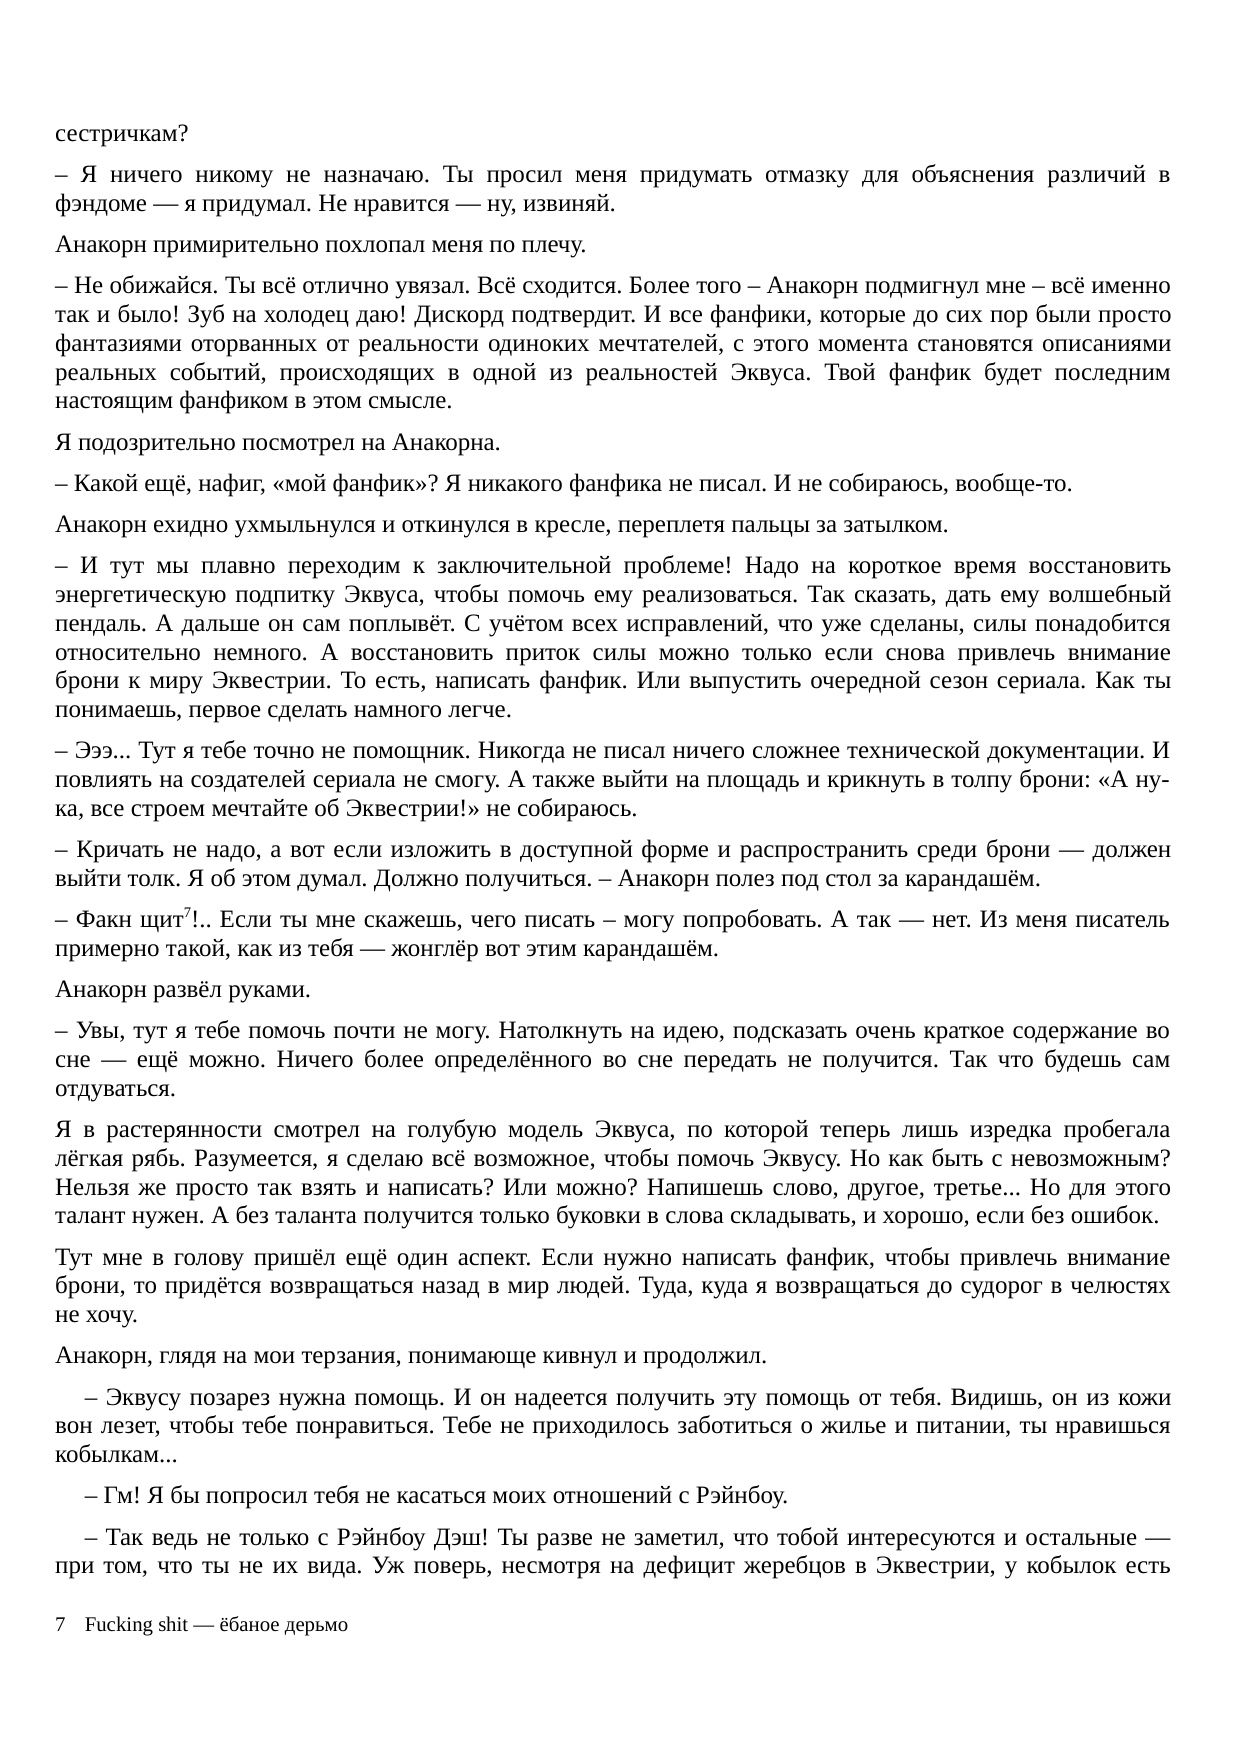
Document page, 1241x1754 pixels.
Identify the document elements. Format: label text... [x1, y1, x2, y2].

text – Не обижайся. Ты всё отлично увязал. Всё сходится. Более того – Анакорн подмигнул мне – всё именно так и было! Зуб на холодец даю! Дискорд подтвердит. И все фанфики, которые до сих пор были просто фантазиями оторванных от реальности одиноких мечтателей, с этого момента становятся описаниями реальных событий, происходящих в одной из реальностей Эквуса. Твой фанфик будет последним настоящим фанфиком в этом смысле. [55, 271, 1172, 414]
text – Факн щит!.. Если ты мне скажешь, чего писать – могу попробовать. А так — нет. Из меня писатель примерно такой, как из тебя — жонглёр вот этим карандашём. [55, 904, 1172, 962]
text – Какой ещё, нафиг, «мой фанфик»? Я никакого фанфика не писал. И не собираюсь, вообще-то. [55, 468, 1172, 497]
text – Эээ... Тут я тебе точно не помощник. Никогда не писал ничего сложнее технической документации. И повлиять на создателей сериала не смогу. А также выйти на площадь и крикнуть в толпу брони: «А ну-ка, все строем мечтайте об Эквестрии!» не собираюсь. [55, 736, 1172, 822]
text Анакорн, глядя на мои терзания, понимающе кивнул и продолжил. [55, 1341, 1172, 1369]
text – Кричать не надо, а вот если изложить в доступной форме и распространить среди брони — должен выйти толк. Я об этом думал. Должно получиться. – Анакорн полез под стол за карандашём. [55, 834, 1172, 892]
text Анакорн развёл руками. [55, 974, 1172, 1003]
text – Увы, тут я тебе помочь почти не могу. Натолкнуть на идею, подсказать очень краткое содержание во сне — ещё можно. Ничего более определённого во сне передать не получится. Так что будешь сам отдуваться. [55, 1016, 1172, 1102]
text Анакорн примирительно похлопал меня по плечу. [55, 229, 1172, 258]
text – И тут мы плавно переходим к заключительной проблеме! Надо на короткое время восстановить энергетическую подпитку Эквуса, чтобы помочь ему реализоваться. Так сказать, дать ему волшебный пендаль. А дальше он сам поплывёт. С учётом всех исправлений, что уже сделаны, силы понадобится относительно немного. А восстановить приток силы можно только если снова привлечь внимание брони к миру Эквестрии. То есть, написать фанфик. Или выпустить очередной сезон сериала. Как ты понимаешь, первое сделать намного легче. [55, 551, 1172, 723]
text Тут мне в голову пришёл ещё один аспект. Если нужно написать фанфик, чтобы привлечь внимание брони, то придётся возвращаться назад в мир людей. Туда, куда я возвращаться до судорог в челюстях не хочу. [55, 1242, 1172, 1328]
text – Гм! Я бы попросил тебя не касаться моих отношений с Рэйнбоу. [55, 1481, 1172, 1509]
text сестричкам? [55, 118, 1172, 147]
text – Я ничего никому не назначаю. Ты просил меня придумать отмазку для объяснения различий в фэндоме — я придумал. Не нравится — ну, извиняй. [55, 159, 1172, 217]
text Fucking shit — ёбаное дерьмо [55, 1612, 1172, 1636]
text Я подозрительно посмотрел на Анакорна. [55, 427, 1172, 456]
text – Эквусу позарез нужна помощь. И он надеется получить эту помощь от тебя. Видишь, он из кожи вон лезет, чтобы тебе понравиться. Тебе не приходилось заботиться о жилье и питании, ты нравишься кобылкам... [55, 1382, 1172, 1468]
text – Так ведь не только с Рэйнбоу Дэш! Ты разве не заметил, что тобой интересуются и остальные — при том, что ты не их вида. Уж поверь, несмотря на дефицит жеребцов в Эквестрии, у кобылок есть [55, 1522, 1172, 1579]
text Анакорн ехидно ухмыльнулся и откинулся в кресле, переплетя пальцы за затылком. [55, 509, 1172, 538]
text Я в растерянности смотрел на голубую модель Эквуса, по которой теперь лишь изредка пробегала лёгкая рябь. Разумеется, я сделаю всё возможное, чтобы помочь Эквусу. Но как быть с невозможным? Нельзя же просто так взять и написать? Или можно? Напишешь слово, другое, третье... Но для этого талант нужен. А без таланта получится только буковки в слова складывать, и хорошо, если без ошибок. [55, 1114, 1172, 1229]
